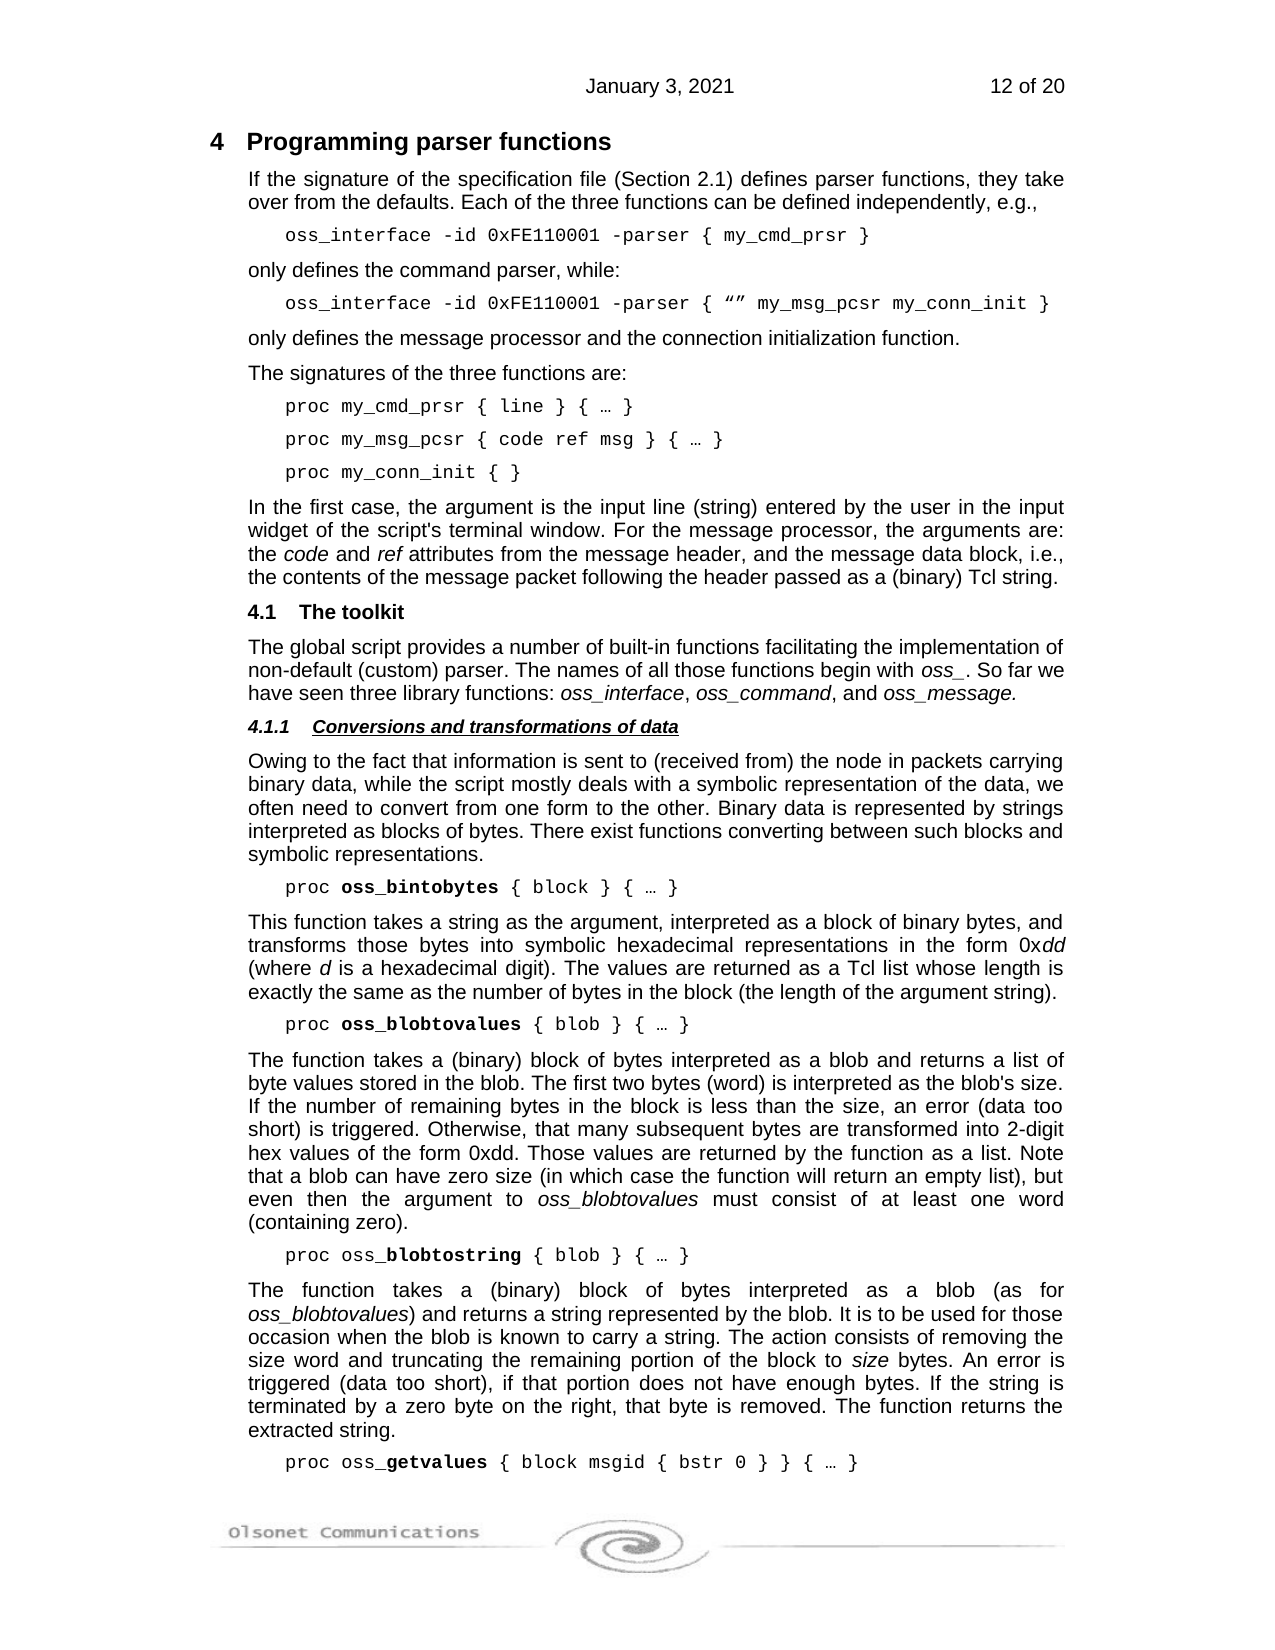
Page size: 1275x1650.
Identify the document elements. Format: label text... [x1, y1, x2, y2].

text proc oss_bintobytes { block } { … } [285, 877, 1065, 899]
text The global script provides a number of built-in functions facilitating the implementation of non-default (custom) parser. The names of all those functions begin with oss_. So far we have seen three library functions: oss_interface, oss_command, and oss_message. [248, 635, 1065, 705]
text The signatures of the three functions are: [248, 362, 1065, 385]
subtitle Programming parser functions [210, 128, 1065, 156]
text Owing to the fact that information is sent to (received from) the node in packets carrying binary data, while the script mostly deals with a symbolic representation of the data, we often need to convert from one form to the other. Binary data is represented by strings interpreted as blocks of bytes. There exist functions converting between such blocks and symbolic representations. [248, 749, 1065, 866]
text proc my_cmd_prsr { line } { … } [285, 397, 1065, 418]
text oss_interface -id 0xFE110001 -parser { my_cmd_prsr } [285, 226, 1065, 247]
text This function takes a string as the argument, interpreted as a block of binary bytes, and transforms those bytes into symbolic hexadecimal representations in the form 0xdd (where d is a hexadecimal digit). The values are returned as a Tcl list whose length is exactly the same as the number of bytes in the block (the length of the argument string). [248, 911, 1065, 1003]
text proc oss_blobtostring { blob } { … } [285, 1246, 1065, 1267]
text only defines the command parser, while: [248, 259, 1065, 282]
text The function takes a (binary) block of bytes interpreted as a blob and returns a list of byte values stored in the blob. The first two bytes (word) is interpreted as the blob's size. If the number of remaining bytes in the block is less than the size, an error (data too short) is triggered. Otherwise, that many subsequent bytes are transformed into 2-digit hex values of the form 0xdd. Those values are returned by the function as a list. Note that a blob can have zero size (in which case the function will return an empty list), but even then the argument to oss_blobtovalues must consist of at least one word (containing zero). [248, 1048, 1065, 1234]
picture [210, 1504, 1065, 1596]
text oss_interface -id 0xFE110001 -parser { “” my_msg_pcsr my_conn_init } [285, 294, 1065, 315]
text proc oss_getvalues { block msgid { bstr 0 } } { … } [285, 1453, 1065, 1474]
text only defines the message processor and the connection initialization function. [248, 327, 1065, 350]
subtitle The toolkit [247, 600, 1065, 624]
text proc oss_blobtovalues { blob } { … } [285, 1015, 1065, 1036]
text If the signature of the specification file (Section 2.1) defines parser functions, they take over from the defaults. Each of the three functions can be defined independently, e.g., [248, 167, 1065, 214]
text The function takes a (binary) block of bytes interpreted as a blob (as for oss_blobtovalues) and returns a string represented by the blob. It is to be used for those occasion when the blob is known to carry a string. The action consists of removing the size word and truncating the remaining portion of the block to size bytes. An error is triggered (data too short), if that portion does not have enough bytes. If the string is terminated by a zero byte on the right, that byte is removed. The function returns the extracted string. [248, 1279, 1065, 1441]
subtitle Conversions and transformations of data [248, 717, 1065, 738]
text proc my_msg_pcsr { code ref msg } { … } [285, 430, 1065, 451]
text proc my_conn_init { } [285, 463, 1065, 484]
text In the first case, the argument is the input line (string) entered by the user in the input widget of the script's terminal window. For the message processor, the arguments are: the code and ref attributes from the message header, and the message data block, i.e., the contents of the message packet following the header passed as a (binary) Tcl string. [248, 496, 1065, 589]
